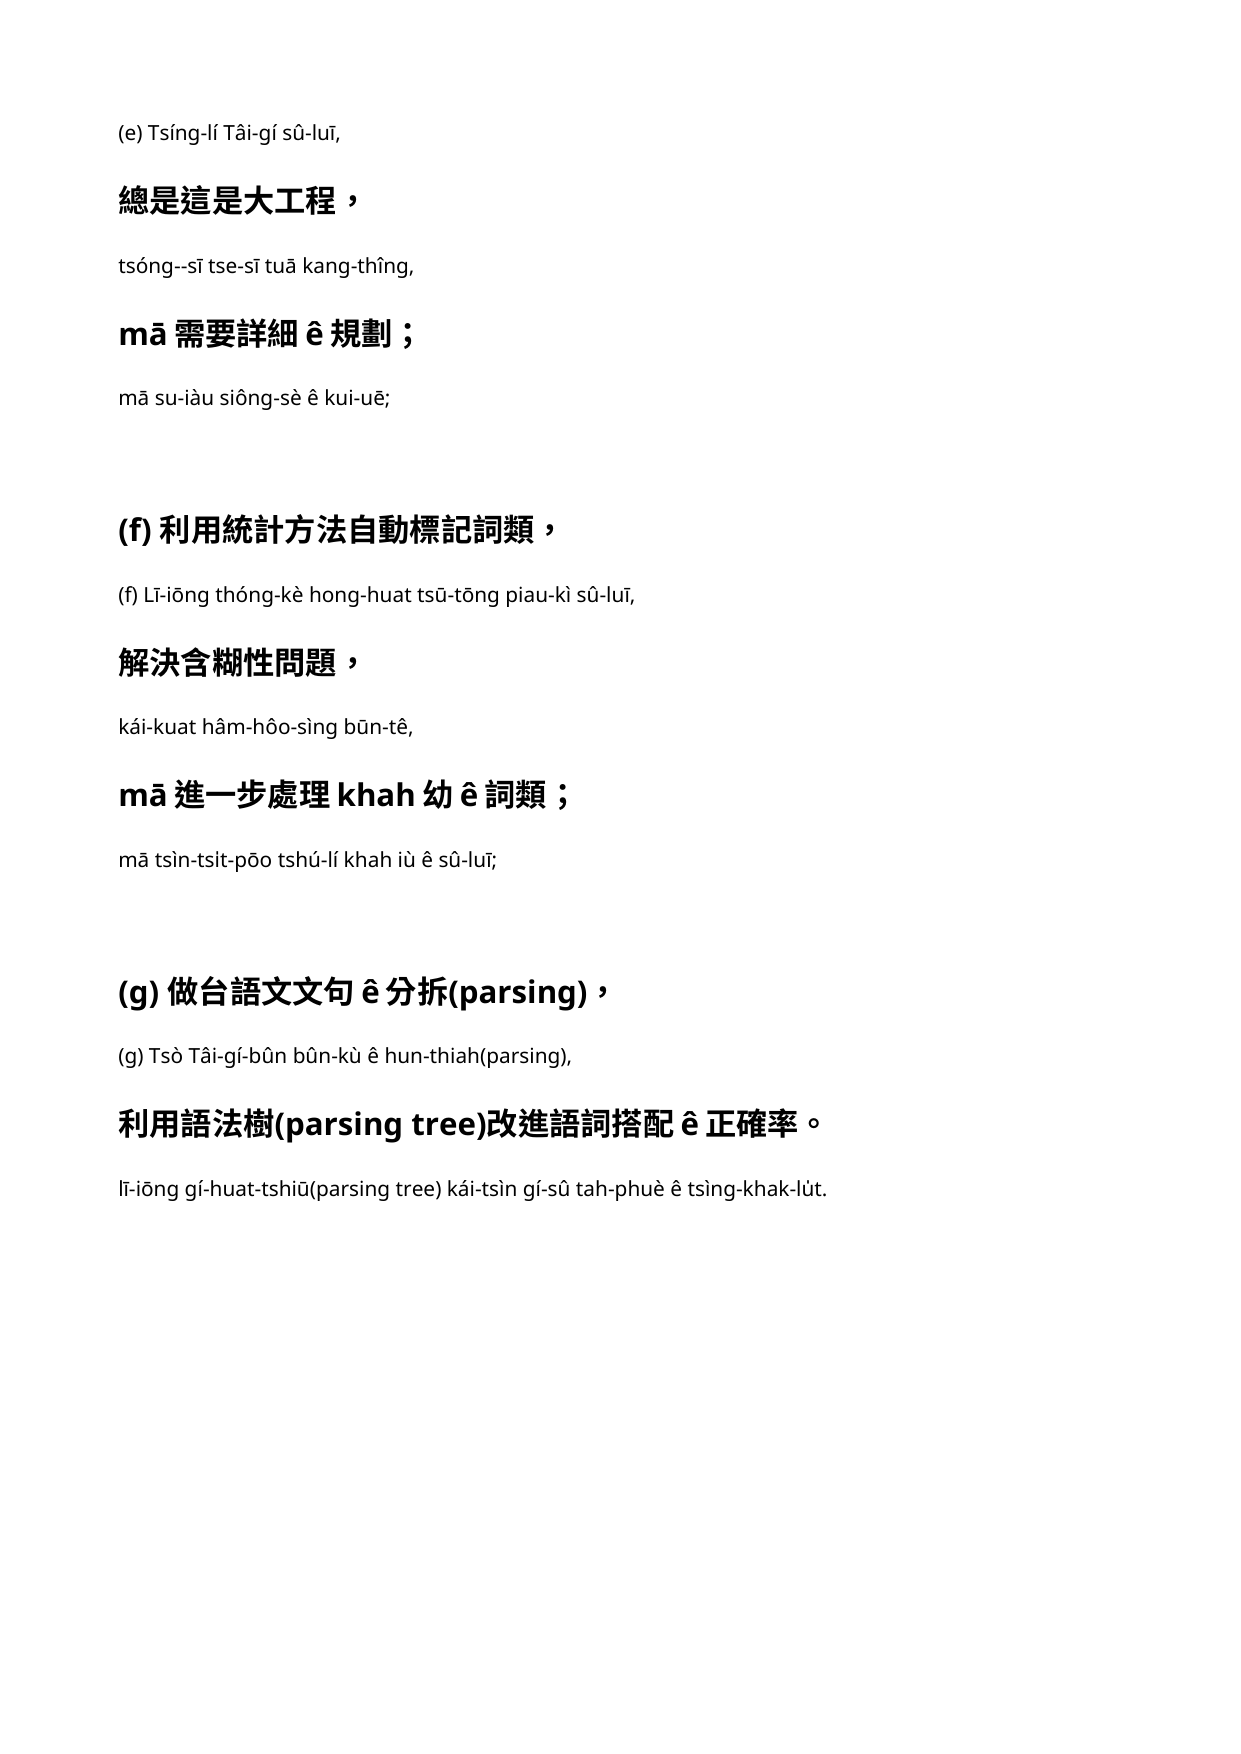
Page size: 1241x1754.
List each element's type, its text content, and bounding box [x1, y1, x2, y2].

text 總是這是大工程， [118, 176, 1122, 221]
text kái-kuat hâm-hôo-sìng būn-tê, [118, 712, 1122, 741]
text tsóng--sī tse-sī tuā kang-thîng, [118, 251, 1122, 279]
text lī-iōng gí-huat-tshiū(parsing tree) kái-tsìn gí-sû tah-phuè ê tsìng-khak-lu̍t. [118, 1174, 1122, 1203]
text mā需要詳細ê規劃； [118, 309, 1122, 354]
text (g) Tsò Tâi-gí-bûn bûn-kù ê hun-thiah(parsing), [118, 1042, 1122, 1070]
text (f) Lī-iōng thóng-kè hong-huat tsū-tōng piau-kì sû-luī, [118, 580, 1122, 608]
text (f) 利用統計方法自動標記詞類， [118, 505, 1122, 550]
text mā su-iàu siông-sè ê kui-uē; [118, 383, 1122, 412]
text (e) Tsíng-lí Tâi-gí sû-luī, [118, 118, 1122, 147]
text mā tsìn-tsi̍t-pōo tshú-lí khah iù ê sû-luī; [118, 845, 1122, 874]
text 利用語法樹(parsing tree)改進語詞搭配ê正確率。 [118, 1099, 1122, 1145]
text (g) 做台語文文句ê分拆(parsing)， [118, 967, 1122, 1012]
text mā進一步處理khah幼ê詞類； [118, 770, 1122, 816]
text 解決含糊性問題， [118, 638, 1122, 683]
